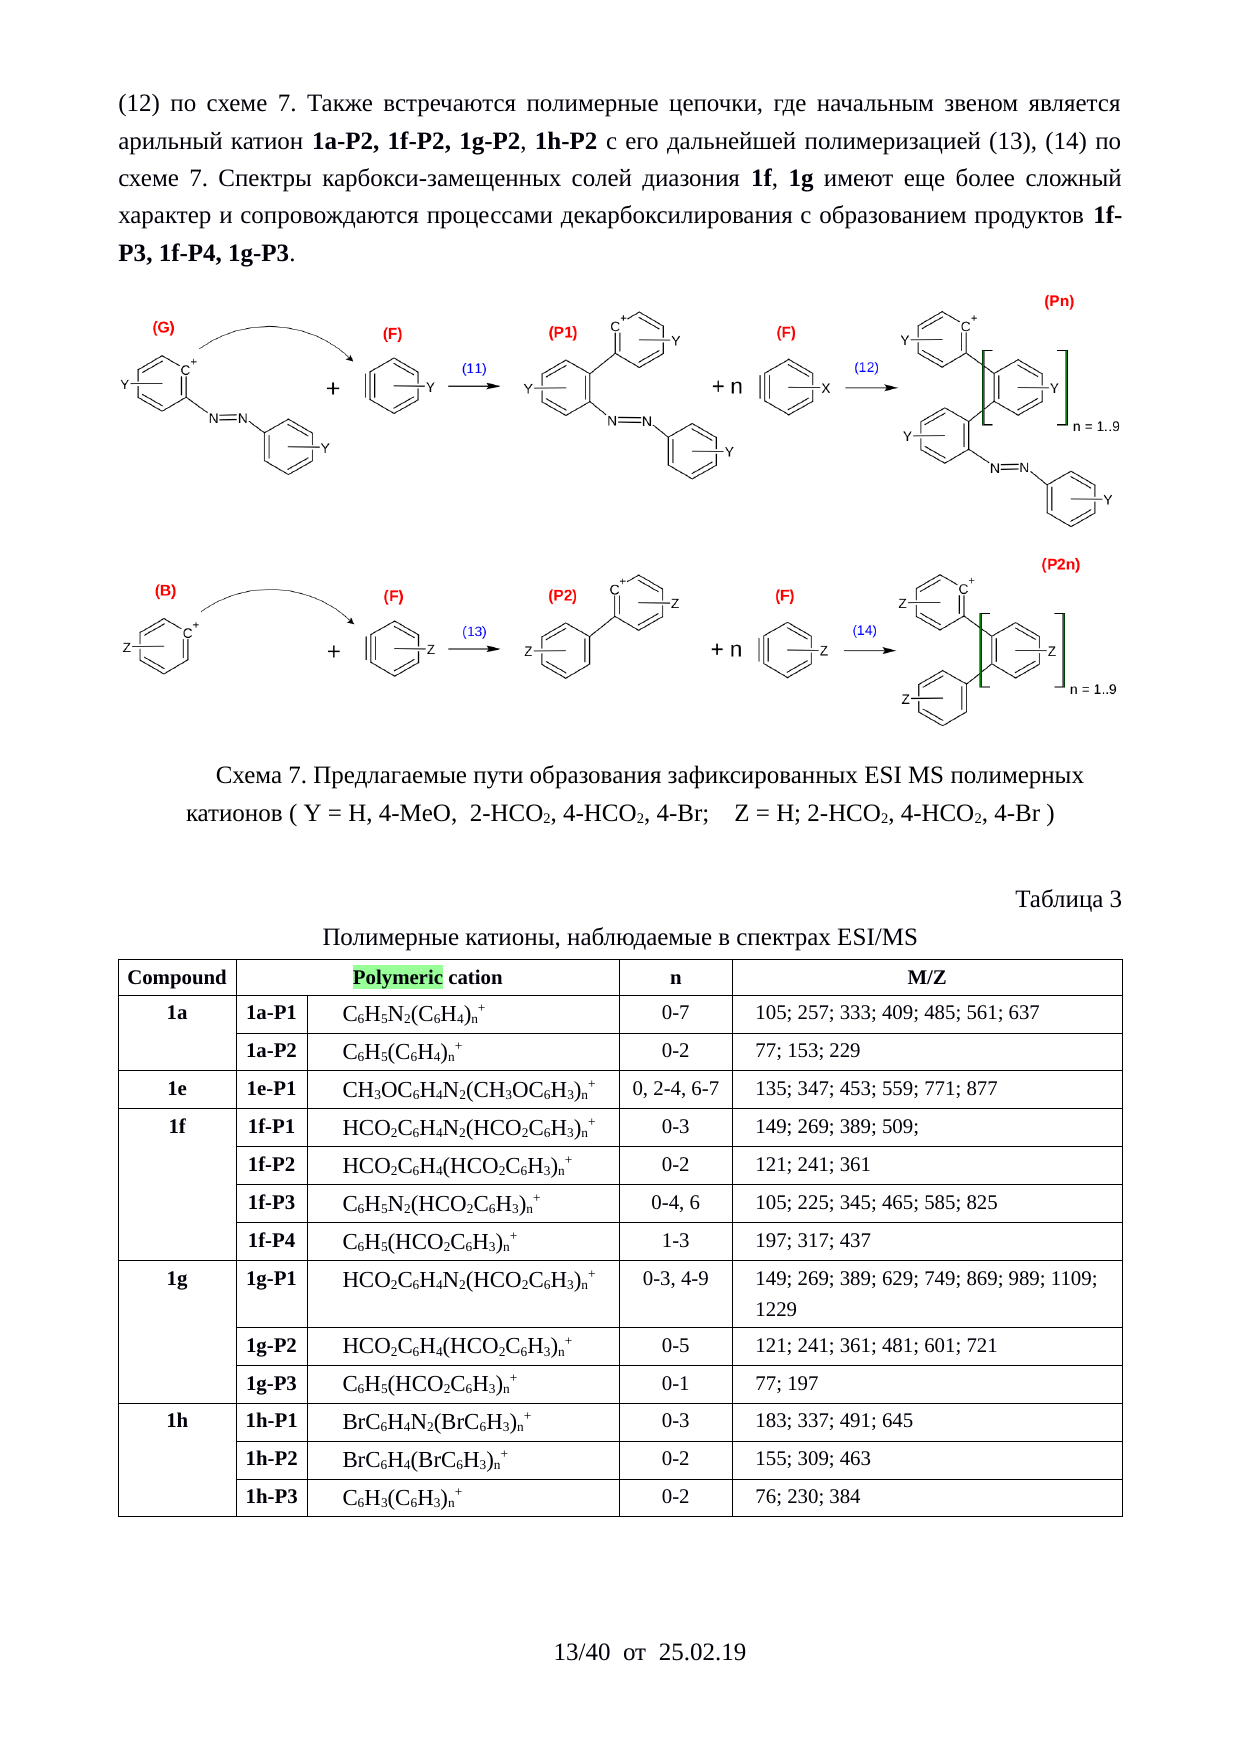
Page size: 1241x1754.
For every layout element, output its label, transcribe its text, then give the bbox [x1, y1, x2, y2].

table_cell 121; 241; 361; 481; 601; 721 [733, 1328, 1122, 1365]
table_cell C6H5(HCO2C6H3)n+ [308, 1366, 619, 1403]
table_cell 105; 257; 333; 409; 485; 561; 637 [733, 996, 1122, 1032]
table_cell C6H3(C6H3)n+ [308, 1480, 619, 1516]
table_cell 0-2 [620, 1442, 732, 1478]
table_cell 0-2 [620, 1034, 732, 1070]
picture [118, 286, 1123, 533]
picture [118, 553, 1123, 734]
table_cell C6H5(HCO2C6H3)n+ [308, 1223, 619, 1260]
table_cell 1f-P1 [237, 1109, 307, 1146]
table_cell HCO2C6H4N2(HCO2C6H3)n+ [308, 1261, 619, 1327]
table_cell C6H5(C6H4)n+ [308, 1034, 619, 1070]
table_cell BrC6H4N2(BrC6H3)n+ [308, 1404, 619, 1441]
table_cell 135; 347; 453; 559; 771; 877 [733, 1071, 1122, 1108]
table_cell 121; 241; 361 [733, 1147, 1122, 1184]
table_cell HCO2C6H4(HCO2C6H3)n+ [308, 1147, 619, 1184]
table_cell C6H5N2(HCO2C6H3)n+ [308, 1185, 619, 1222]
table_cell 0-3, 4-9 [620, 1261, 732, 1327]
table_header Polymeric cation [237, 960, 619, 994]
table_cell C6H5N2(C6H4)n+ [308, 996, 619, 1032]
table_cell 0-2 [620, 1147, 732, 1184]
table_cell 197; 317; 437 [733, 1223, 1122, 1260]
table_cell 1-3 [620, 1223, 732, 1260]
table_header M/Z [733, 960, 1122, 994]
table_cell 1e-P1 [237, 1071, 307, 1108]
table_cell 77; 197 [733, 1366, 1122, 1403]
table_cell 1h-P3 [237, 1480, 307, 1516]
table_cell 1g-P3 [237, 1366, 307, 1403]
table_cell 183; 337; 491; 645 [733, 1404, 1122, 1441]
table_cell 1g [119, 1261, 236, 1403]
table_cell 0-2 [620, 1480, 732, 1516]
table_cell 1a-P1 [237, 996, 307, 1032]
table_cell CH3OC6H4N2(CH3OC6H3)n+ [308, 1071, 619, 1108]
table_cell 0-3 [620, 1109, 732, 1146]
table_cell 1f [119, 1109, 236, 1260]
table_cell 1f-P3 [237, 1185, 307, 1222]
table_cell 0-7 [620, 996, 732, 1032]
table_cell HCO2C6H4(HCO2C6H3)n+ [308, 1328, 619, 1365]
table_cell 1e [119, 1071, 236, 1108]
table_header n [620, 960, 732, 994]
table_cell 1h-P2 [237, 1442, 307, 1478]
table_cell 1f-P4 [237, 1223, 307, 1260]
table_cell 149; 269; 389; 509; [733, 1109, 1122, 1146]
table_cell BrC6H4(BrC6H3)n+ [308, 1442, 619, 1478]
table_cell 1h-P1 [237, 1404, 307, 1441]
table_cell 149; 269; 389; 629; 749; 869; 989; 1109; 1229 [733, 1261, 1122, 1327]
table_cell 1a [119, 996, 236, 1070]
table_cell 0-5 [620, 1328, 732, 1365]
text Схема 7. Предлагаемые пути образования зафиксированных ESI MS полимерных катионов ( Y = H, 4-MeO, 2-HCO2, 4-HCO2, 4-Br; Z = H; 2-HCO2, 4-HCO2, 4-Br ) [118, 761, 1122, 827]
table_cell 0-4, 6 [620, 1185, 732, 1222]
table_cell 77; 153; 229 [733, 1034, 1122, 1070]
table_header Compound [119, 960, 236, 994]
table_cell 1h [119, 1404, 236, 1516]
table_cell 0-1 [620, 1366, 732, 1403]
table_cell 0, 2-4, 6-7 [620, 1071, 732, 1108]
table_cell 1g-P2 [237, 1328, 307, 1365]
table_cell 155; 309; 463 [733, 1442, 1122, 1478]
table_cell 105; 225; 345; 465; 585; 825 [733, 1185, 1122, 1222]
text (12) по схеме 7. Также встречаются полимерные цепочки, где начальным звеном является арильный катион 1a-P2, 1f-P2, 1g-P2, 1h-P2 с его дальнейшей полимеризацией (13), (14) по схеме 7. Спектры карбокси-замещенных солей диазония 1f, 1g имеют еще более сложный характер и сопровождаются процессами декарбоксилирования с образованием продуктов 1f-P3, 1f-P4, 1g-P3. [118, 88, 1122, 266]
table_cell 1f-P2 [237, 1147, 307, 1184]
text Таблица 3 [118, 884, 1122, 913]
text Полимерные катионы, наблюдаемые в спектрах ESI/MS [118, 922, 1122, 950]
table_cell 1g-P1 [237, 1261, 307, 1327]
table_cell 76; 230; 384 [733, 1480, 1122, 1516]
table_cell 1a-P2 [237, 1034, 307, 1070]
table_cell 0-3 [620, 1404, 732, 1441]
table_cell HCO2C6H4N2(HCO2C6H3)n+ [308, 1109, 619, 1146]
